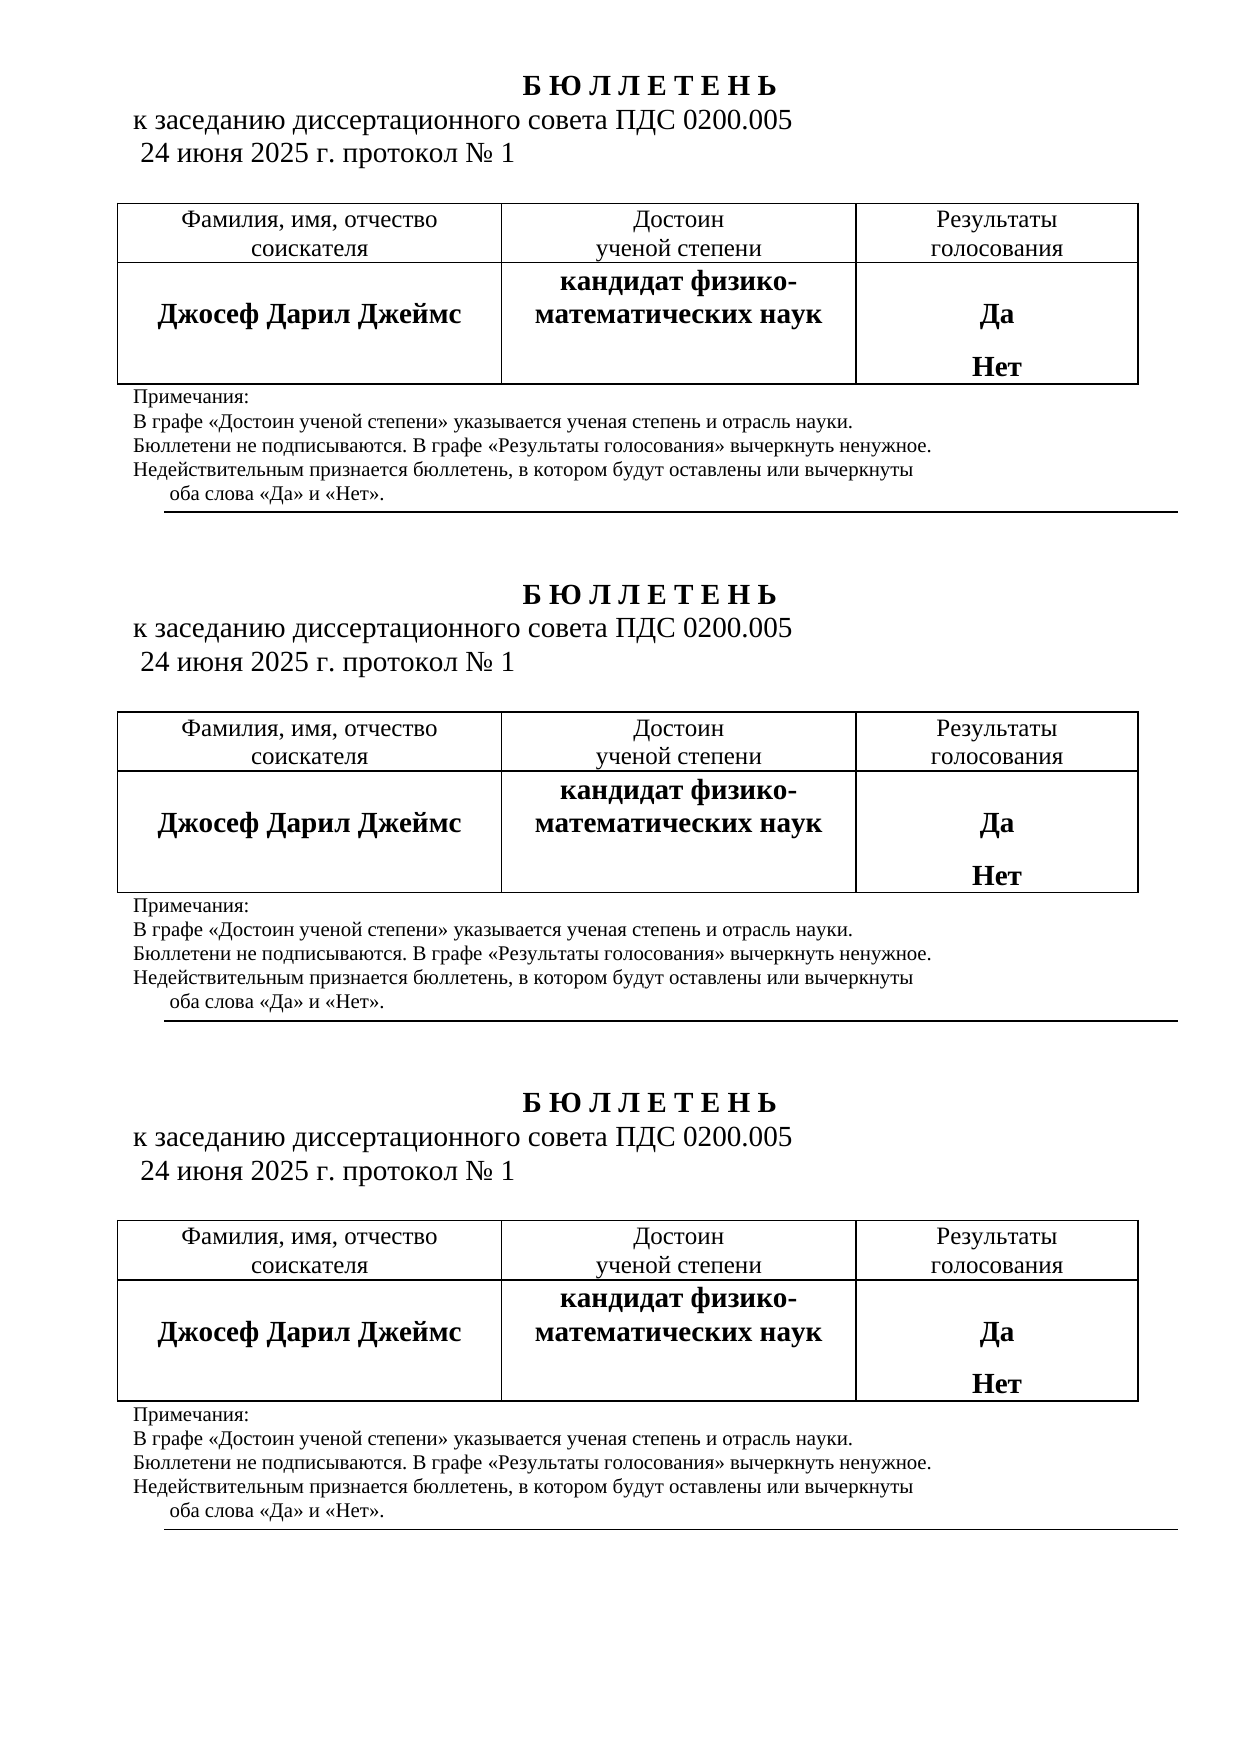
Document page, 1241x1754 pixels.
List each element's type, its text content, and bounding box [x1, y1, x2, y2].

text Примечания: [133, 1402, 1166, 1426]
list В графе «Достоин ученой степени» указывается ученая степень и отрасль науки. [133, 1426, 1166, 1450]
text Б Ю Л Л Е Т Е Н Ь [133, 68, 1166, 102]
list Недействительным признается бюллетень, в котором будут оставлены или вычеркнуты [133, 965, 1166, 989]
text Б Ю Л Л Е Т Е Н Ь [133, 577, 1166, 611]
table_header Фамилия, имя, отчество соискателя [118, 713, 501, 770]
text оба слова «Да» и «Нет». [133, 1498, 1166, 1522]
list В графе «Достоин ученой степени» указывается ученая степень и отрасль науки. [133, 917, 1166, 941]
list Недействительным признается бюллетень, в котором будут оставлены или вычеркнуты [133, 1474, 1166, 1498]
text 24 июня 2025 г. протокол № 1 [133, 135, 1166, 169]
text 24 июня 2025 г. протокол № 1 [133, 1153, 1166, 1186]
table_header Достоин ученой степени [502, 204, 855, 262]
table_header Достоин ученой степени [502, 713, 855, 770]
text к заседанию диссертационного совета ПДС 0200.005 [133, 1119, 1166, 1153]
table_header Фамилия, имя, отчество соискателя [118, 1221, 501, 1279]
table_cell Да Нет [857, 1281, 1137, 1400]
table_cell Джосеф Дарил Джеймс [118, 772, 501, 892]
text оба слова «Да» и «Нет». [133, 481, 1166, 505]
table_header Фамилия, имя, отчество соискателя [118, 204, 501, 262]
text оба слова «Да» и «Нет». [133, 989, 1166, 1013]
table_header Результаты голосования [857, 713, 1137, 770]
list В графе «Достоин ученой степени» указывается ученая степень и отрасль науки. [133, 408, 1166, 433]
text 24 июня 2025 г. протокол № 1 [133, 644, 1166, 678]
list Бюллетени не подписываются. В графе «Результаты голосования» вычеркнуть ненужное. [133, 941, 1166, 965]
list Бюллетени не подписываются. В графе «Результаты голосования» вычеркнуть ненужное. [133, 433, 1166, 457]
text Б Ю Л Л Е Т Е Н Ь [133, 1086, 1166, 1119]
text к заседанию диссертационного совета ПДС 0200.005 [133, 611, 1166, 644]
table_header Результаты голосования [857, 204, 1137, 262]
table_header Достоин ученой степени [502, 1221, 855, 1279]
list Недействительным признается бюллетень, в котором будут оставлены или вычеркнуты [133, 457, 1166, 481]
table_cell кандидат физико-математических наук [502, 772, 855, 892]
table_cell Джосеф Дарил Джеймс [118, 1281, 501, 1400]
text к заседанию диссертационного совета ПДС 0200.005 [133, 102, 1166, 135]
table_cell кандидат физико-математических наук [502, 263, 855, 383]
table_cell кандидат физико-математических наук [502, 1281, 855, 1400]
table_cell Джосеф Дарил Джеймс [118, 263, 501, 383]
table_header Результаты голосования [857, 1221, 1137, 1279]
text Примечания: [133, 384, 1166, 408]
list Бюллетени не подписываются. В графе «Результаты голосования» вычеркнуть ненужное. [133, 1450, 1166, 1474]
table_cell Да Нет [857, 772, 1137, 892]
text Примечания: [133, 893, 1166, 917]
table_cell Да Нет [857, 263, 1137, 383]
